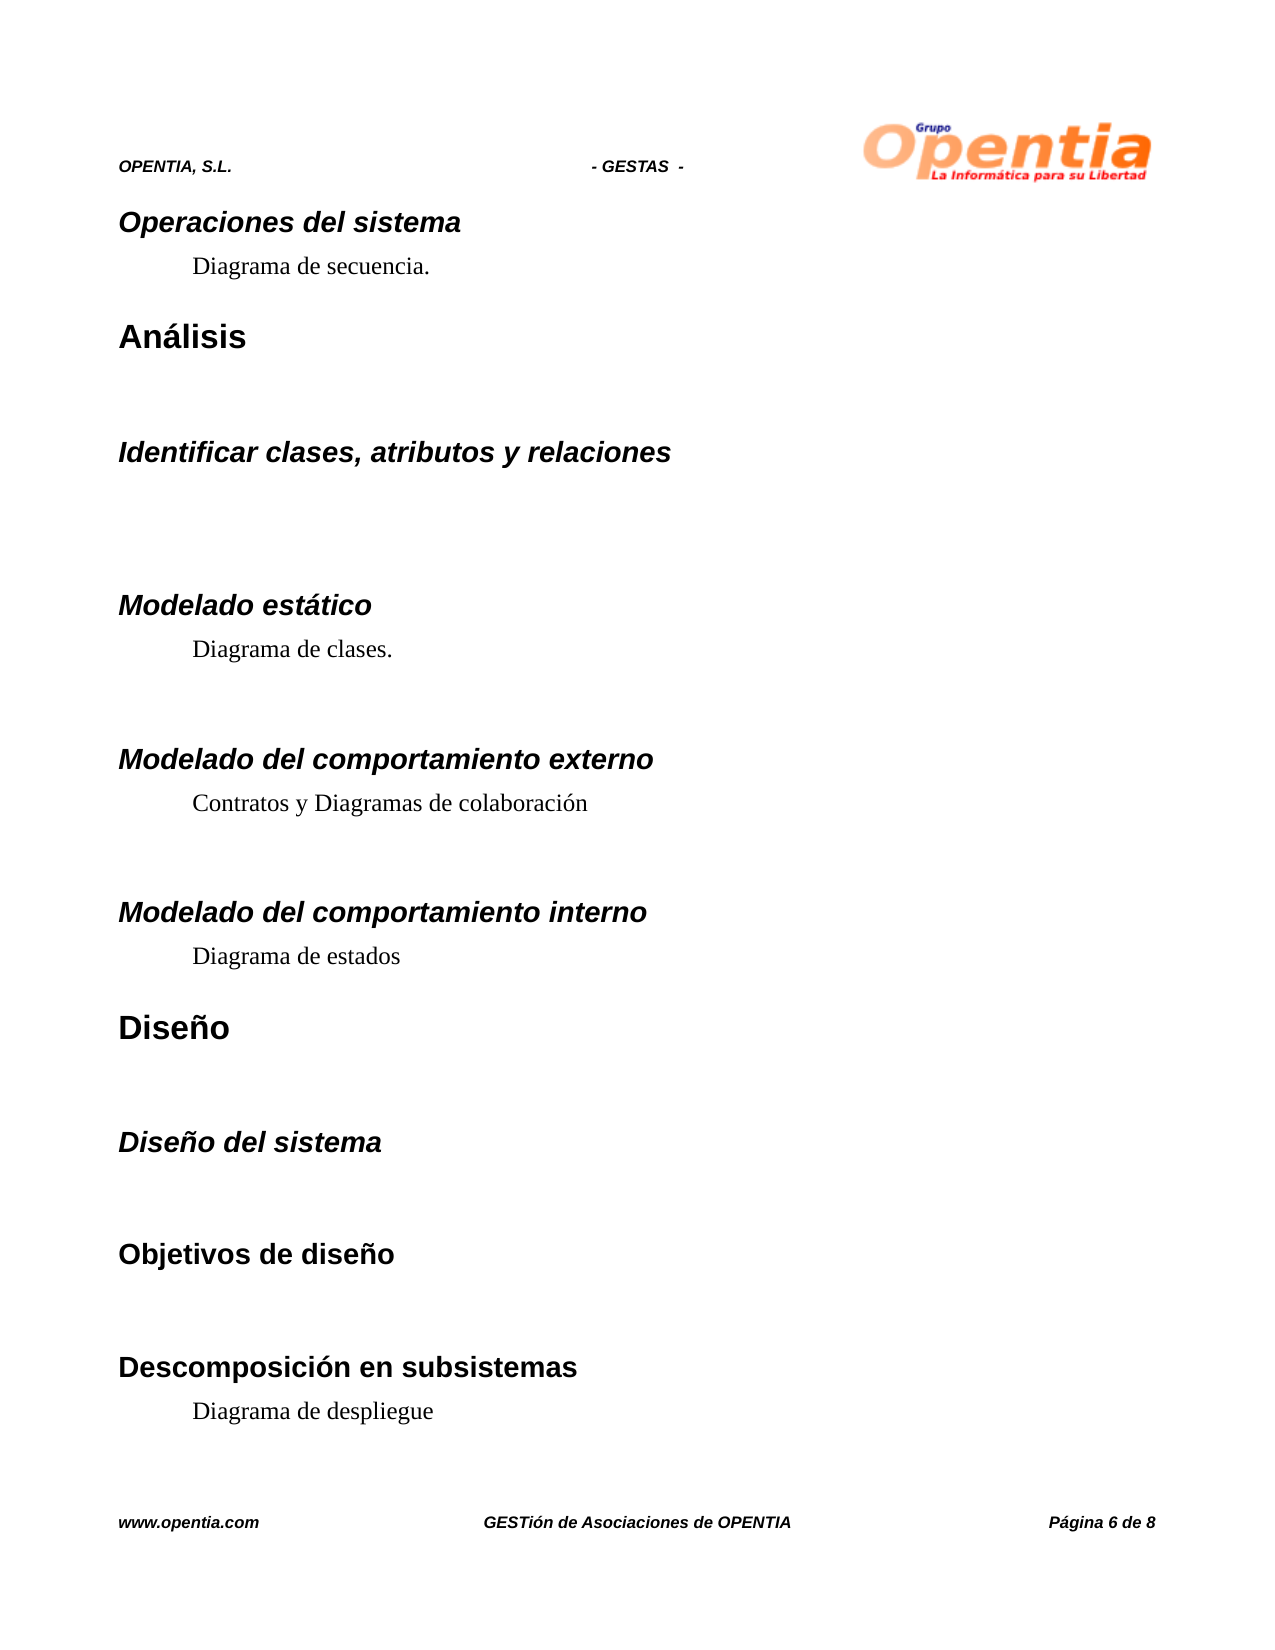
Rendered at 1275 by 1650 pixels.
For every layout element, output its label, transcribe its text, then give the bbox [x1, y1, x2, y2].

text Diagrama de clases. [118, 634, 1157, 663]
subtitle Descomposición en subsistemas [118, 1350, 1157, 1383]
subtitle Modelado del comportamiento interno [118, 895, 1157, 929]
subtitle Identificar clases, atributos y relaciones [118, 435, 1157, 468]
subtitle Modelado estático [118, 588, 1157, 622]
subtitle Diseño del sistema [118, 1125, 1157, 1159]
text Diagrama de despliegue [118, 1396, 1157, 1424]
subtitle Análisis [118, 317, 1157, 356]
subtitle Objetivos de diseño [118, 1237, 1157, 1271]
subtitle Operaciones del sistema [118, 205, 1157, 239]
subtitle Modelado del comportamiento externo [118, 742, 1157, 775]
text Contratos y Diagramas de colaboración [118, 788, 1157, 817]
picture [858, 118, 1157, 186]
subtitle Diseño [118, 1008, 1157, 1046]
text Diagrama de estados [118, 941, 1157, 970]
text Diagrama de secuencia. [118, 251, 1157, 280]
